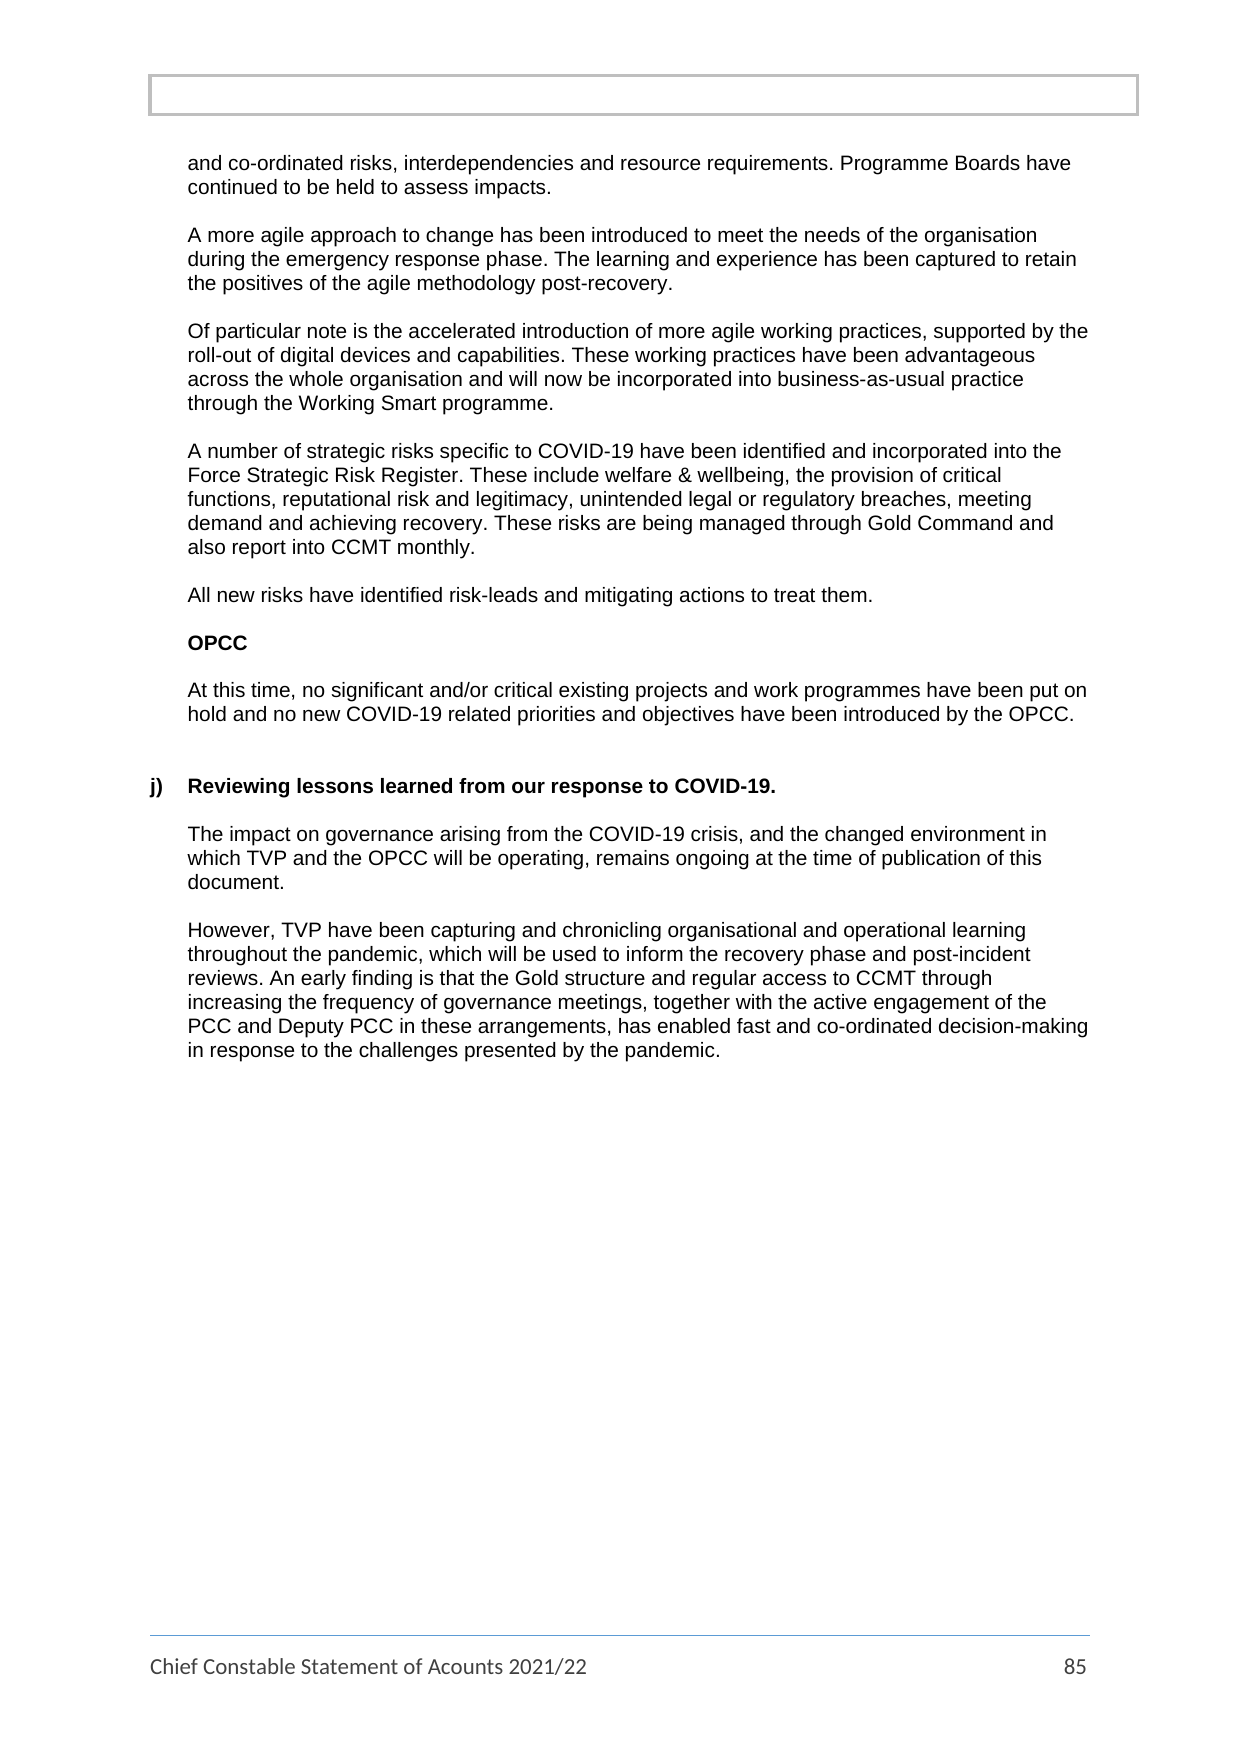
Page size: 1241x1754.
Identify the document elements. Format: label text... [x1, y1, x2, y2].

text At this time, no significant and/or critical existing projects and work programmes have been put on hold and no new COVID-19 related priorities and objectives have been introduced by the OPCC. [187, 678, 1090, 726]
text Of particular note is the accelerated introduction of more agile working practices, supported by the roll-out of digital devices and capabilities. These working practices have been advantageous across the whole organisation and will now be incorporated into business-as-usual practice through the Working Smart programme. [187, 319, 1090, 415]
list Reviewing lessons learned from our response to COVID-19. [150, 774, 1090, 798]
text A more agile approach to change has been introduced to meet the needs of the organisation during the emergency response phase. The learning and experience has been captured to retain the positives of the agile methodology post-recovery. [187, 223, 1090, 295]
text All new risks have identified risk-leads and mitigating actions to treat them. [187, 582, 1090, 606]
text A number of strategic risks specific to COVID-19 have been identified and incorporated into the Force Strategic Risk Register. These include welfare & wellbeing, the provision of critical functions, reputational risk and legitimacy, unintended legal or regulatory breaches, meeting demand and achieving recovery. These risks are being managed through Gold Command and also report into CCMT monthly. [187, 439, 1090, 558]
text OPCC [187, 630, 1090, 654]
text However, TVP have been capturing and chronicling organisational and operational learning throughout the pandemic, which will be used to inform the recovery phase and post-incident reviews. An early finding is that the Gold structure and regular access to CCMT through increasing the frequency of governance meetings, together with the active engagement of the PCC and Deputy PCC in these arrangements, has enabled fast and co-ordinated decision-making in response to the challenges presented by the pandemic. [187, 918, 1090, 1062]
text The impact on governance arising from the COVID-19 crisis, and the changed environment in which TVP and the OPCC will be operating, remains ongoing at the time of publication of this document. [187, 822, 1090, 894]
text and co-ordinated risks, interdependencies and resource requirements. Programme Boards have continued to be held to assess impacts. [187, 151, 1090, 199]
